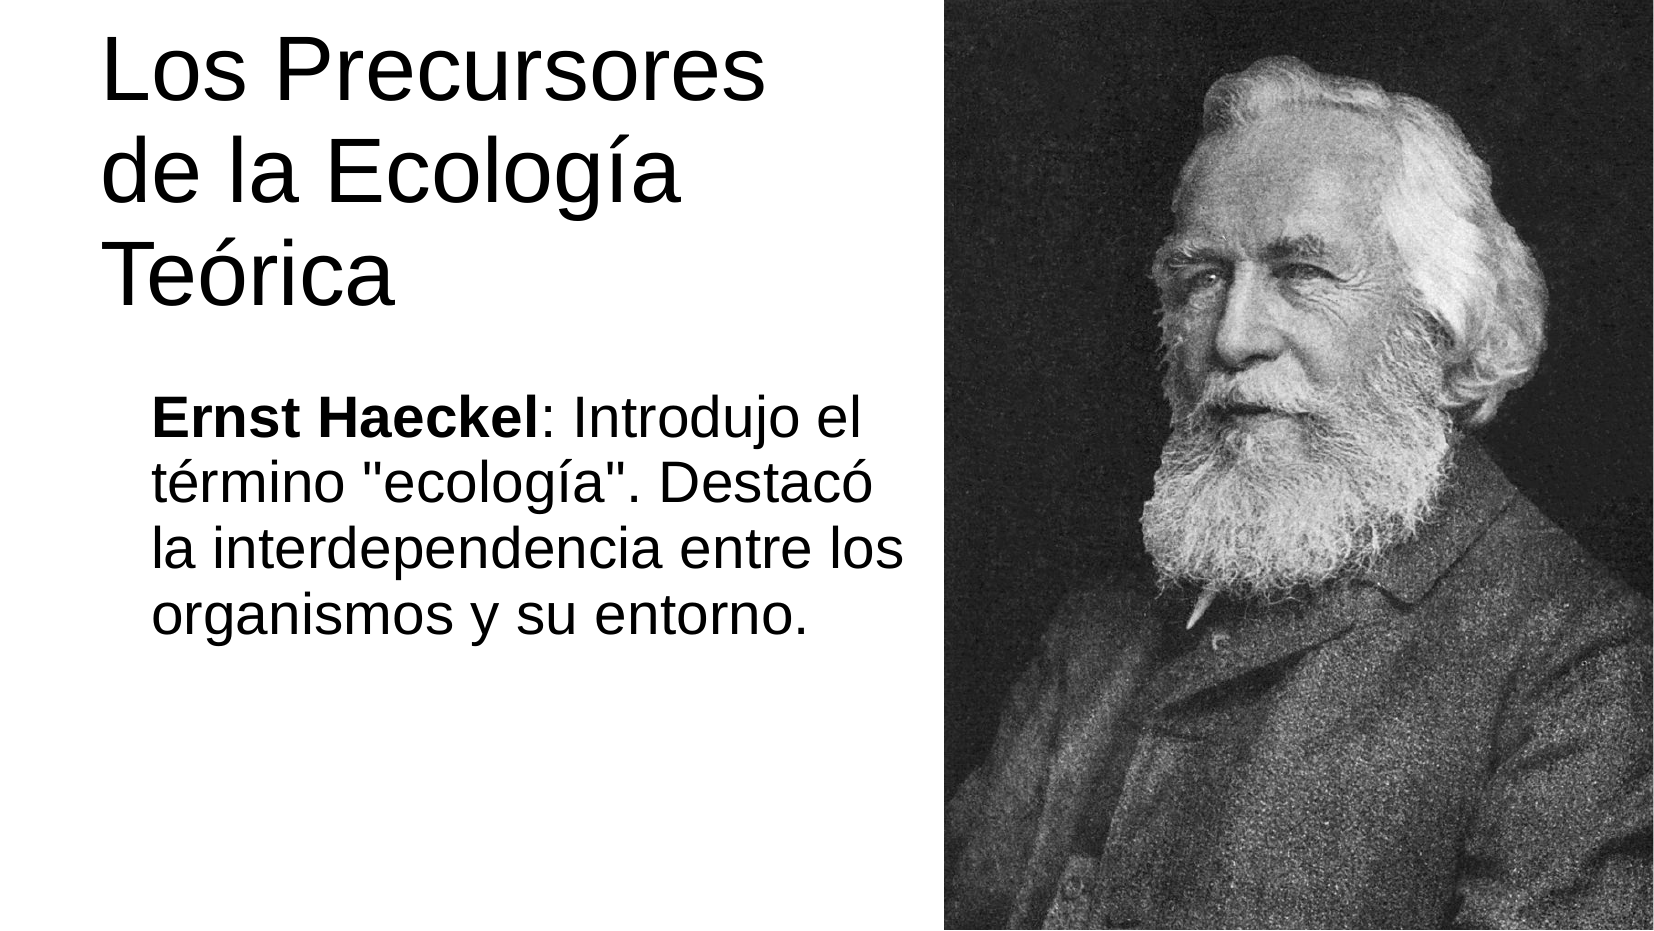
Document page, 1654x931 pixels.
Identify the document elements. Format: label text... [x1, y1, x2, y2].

picture [944, 0, 1654, 930]
list Ernst Haeckel: Introdujo el término "ecología". Destacó la interdependencia entre los organismos y su entorno. [88, 383, 916, 739]
title Los Precursores de la Ecología Teórica [29, 17, 827, 325]
